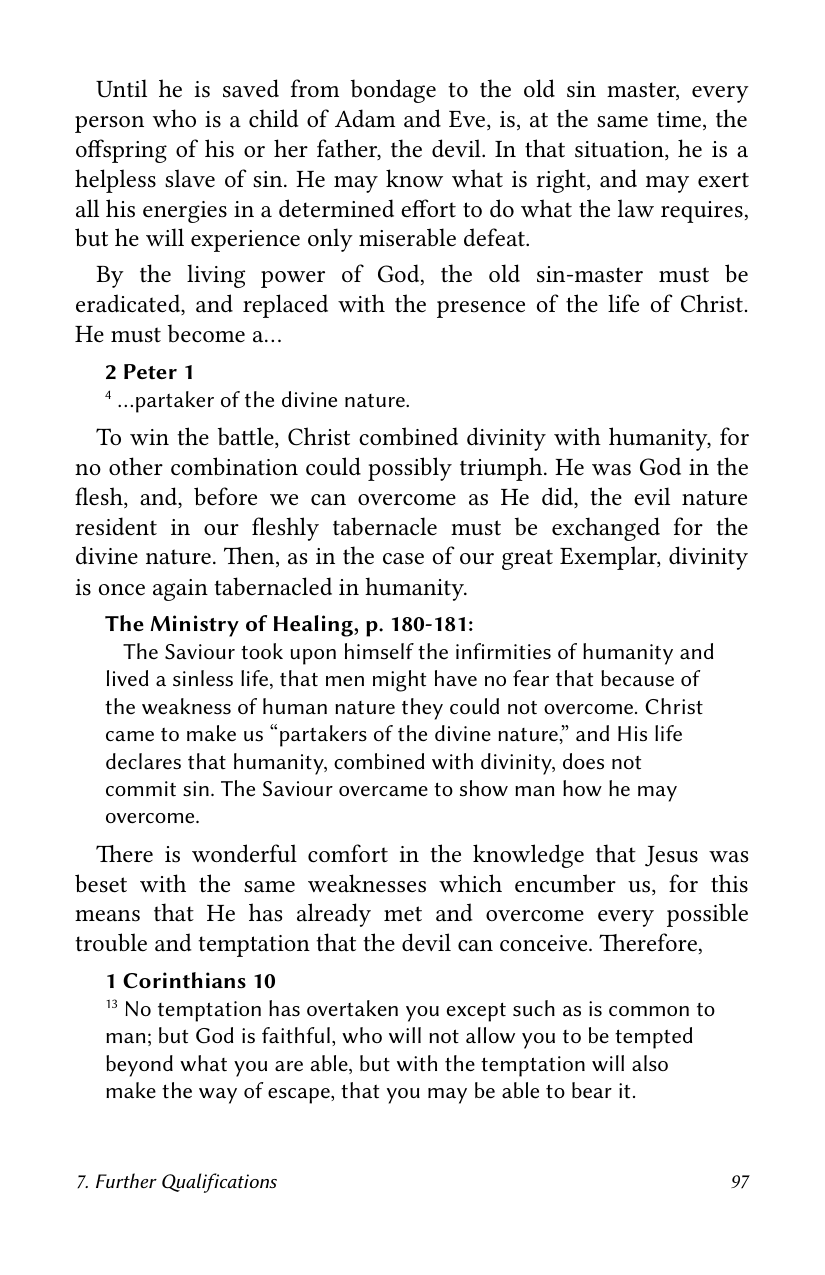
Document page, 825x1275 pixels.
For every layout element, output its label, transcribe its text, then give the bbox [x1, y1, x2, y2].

text There is wonderful comfort in the knowledge that Jesus was beset with the same weaknesses which encumber us, for this means that He has already met and overcome every possible trouble and temptation that the devil can conceive. Therefore, [75, 840, 750, 958]
text Until he is saved from bondage to the old sin master, every person who is a child of Adam and Eve, is, at the same time, the offspring of his or her father, the devil. In that situation, he is a helpless slave of sin. He may know what is right, and may exert all his energies in a determined effort to do what the law requires, but he will experience only miserable defeat. [75, 75, 750, 253]
text 2 Peter 1 [105, 359, 750, 385]
text The Saviour took upon himself the infirmities of humanity and lived a sinless life, that men might have no fear that because of the weakness of human nature they could not overcome. Christ came to make us “partakers of the divine nature,” and His life declares that humanity, combined with divinity, does not commit sin. The Saviour overcame to show man how he may overcome. [105, 639, 720, 829]
text 13 No temptation has overtaken you except such as is common to man; but God is faithful, who will not allow you to be tempted beyond what you are able, but with the temptation will also make the way of escape, that you may be able to bear it. [105, 996, 720, 1104]
text By the living power of God, the old sin-master must be eradicated, and replaced with the presence of the life of Christ. He must become a... [75, 260, 750, 349]
text The Ministry of Healing, p. 180-181: [105, 611, 750, 637]
text To win the battle, Christ combined divinity with humanity, for no other combination could possibly triumph. He was God in the flesh, and, before we can overcome as He did, the evil nature resident in our fleshly tabernacle must be exchanged for the divine nature. Then, as in the case of our great Exemplar, divinity is once again tabernacled in humanity. [75, 423, 750, 601]
text 4 ...partaker of the divine nature. [105, 387, 720, 413]
text 1 Corinthians 10 [105, 968, 750, 994]
